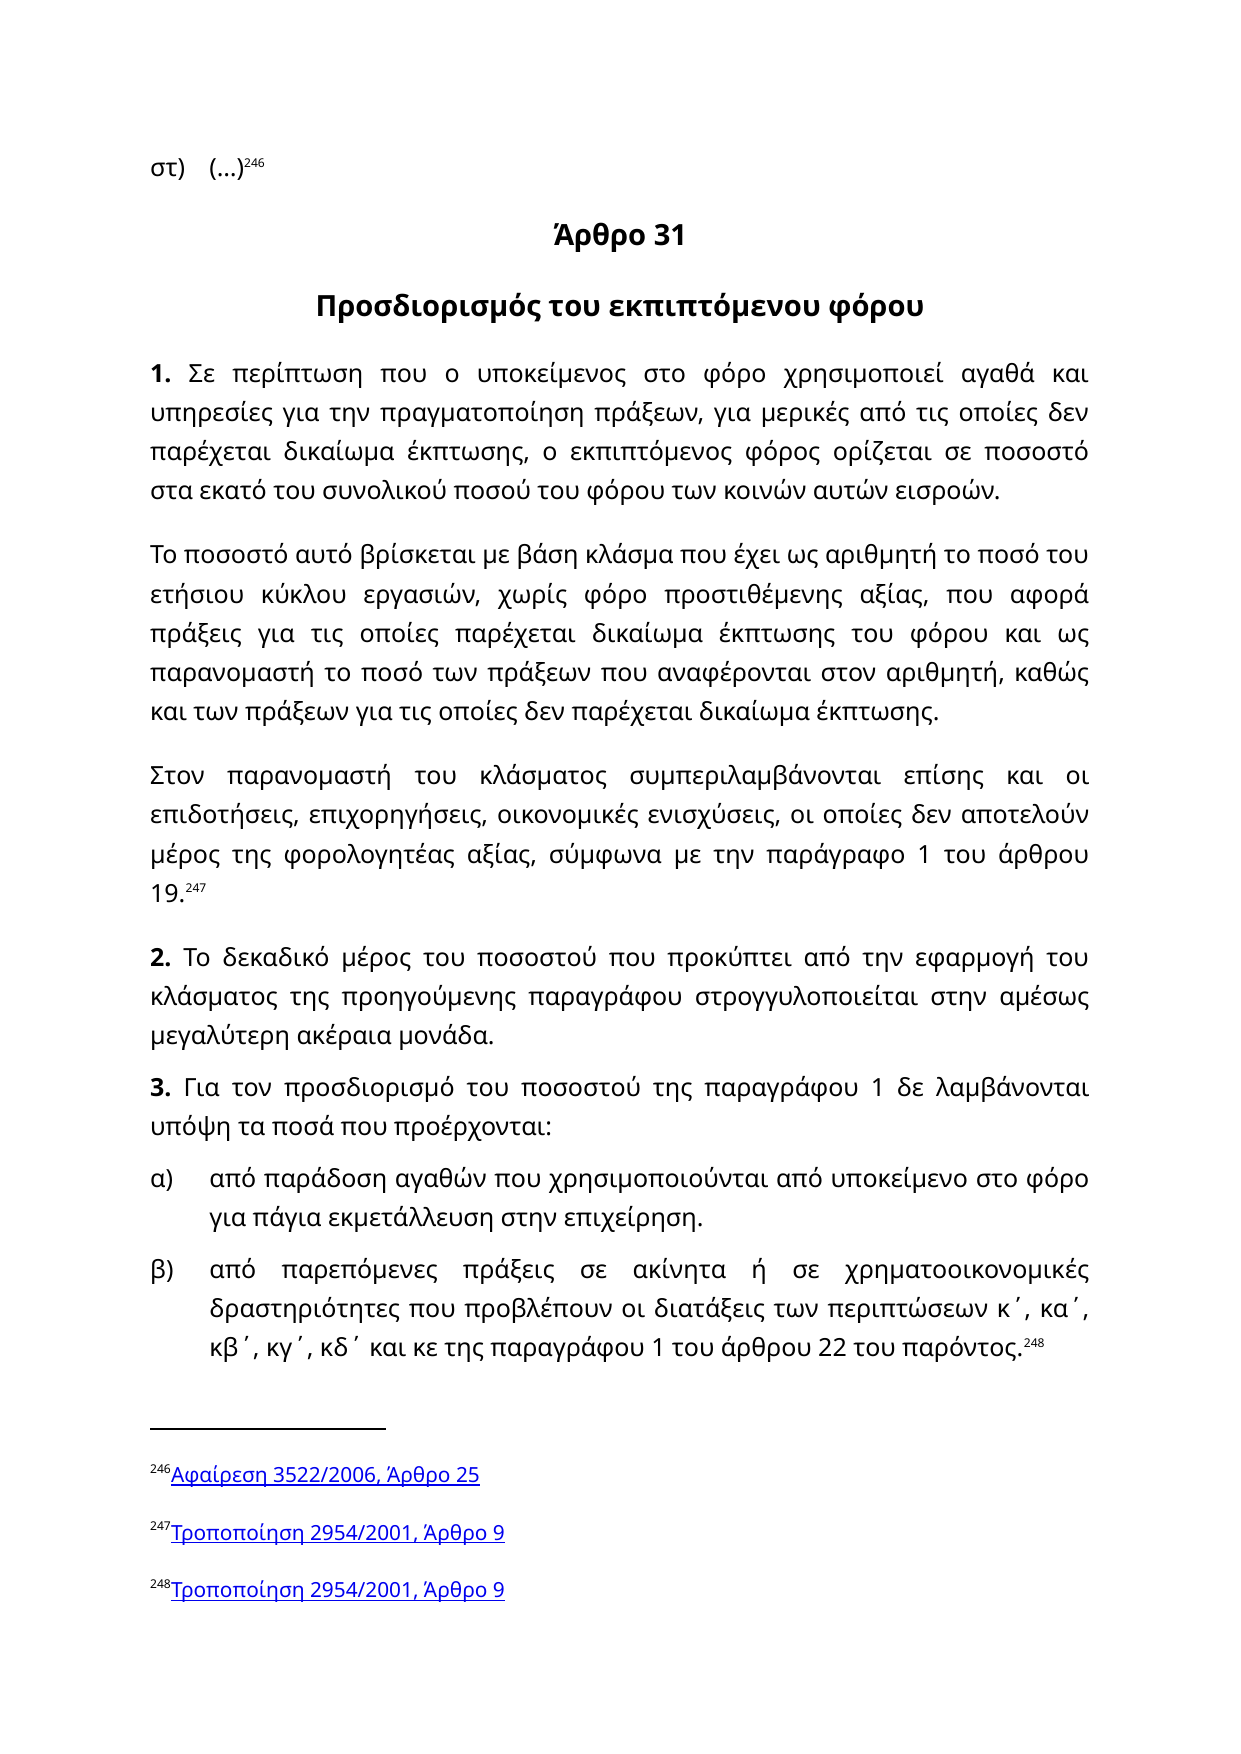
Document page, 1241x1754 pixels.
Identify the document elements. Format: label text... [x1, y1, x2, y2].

text 3. Για τον προσδιορισμό του ποσοστού της παραγράφου 1 δε λαμβάνονται υπόψη τα ποσά που προέρχονται: [150, 1069, 1090, 1143]
text Αφαίρεση 3522/2006, Άρθρο 25 [150, 1460, 1090, 1489]
text Τροποποίηση 2954/2001, Άρθρο 9 [150, 1576, 1090, 1604]
text Στον παρανομαστή του κλάσματος συμπεριλαμβάνονται επίσης και οι επιδοτήσεις, επιχορηγήσεις, οικονομικές ενισχύσεις, οι οποίες δεν αποτελούν μέρος της φορολογητέας αξίας, σύμφωνα με την παράγραφο 1 του άρθρου 19. [150, 758, 1090, 909]
subtitle Προσδιορισμός του εκπιπτόμενου φόρου [150, 285, 1090, 324]
text 2. Το δεκαδικό μέρος του ποσοστού που προκύπτει από την εφαρμογή του κλάσματος της προηγούμενης παραγράφου στρογγυλοποιείται στην αμέσως μεγαλύτερη ακέραια μονάδα. [150, 939, 1090, 1052]
text 1. Σε περίπτωση που ο υποκείμενος στο φόρο χρησιμοποιεί αγαθά και υπηρεσίες για την πραγματοποίηση πράξεων, για μερικές από τις οποίες δεν παρέχεται δικαίωμα έκπτωσης, ο εκπιπτόμενος φόρος ορίζεται σε ποσοστό στα εκατό του συνολικού ποσού του φόρου των κοινών αυτών εισροών. [150, 355, 1090, 507]
text Το ποσοστό αυτό βρίσκεται με βάση κλάσμα που έχει ως αριθμητή το ποσό του ετήσιου κύκλου εργασιών, χωρίς φόρο προστιθέμενης αξίας, που αφορά πράξεις για τις οποίες παρέχεται δικαίωμα έκπτωσης του φόρου και ως παρανομαστή το ποσό των πράξεων που αναφέρονται στον αριθμητή, καθώς και των πράξεων για τις οποίες δεν παρέχεται δικαίωμα έκπτωσης. [150, 537, 1090, 728]
list β) από παρεπόμενες πράξεις σε ακίνητα ή σε χρηματοοικονομικές δραστηριότητες που προβλέπουν οι διατάξεις των περιπτώσεων κ΄, κα΄, κβ΄, κγ΄, κδ΄ και κε της παραγράφου 1 του άρθρου 22 του παρόντος. [150, 1251, 1090, 1364]
subtitle Άρθρο 31 [150, 214, 1090, 254]
list α) από παράδοση αγαθών που χρησιμοποιούνται από υποκείμενο στο φόρο για πάγια εκμετάλλευση στην επιχείρηση. [150, 1160, 1090, 1234]
text Τροποποίηση 2954/2001, Άρθρο 9 [150, 1518, 1090, 1546]
list στ) (…) [150, 150, 1090, 184]
